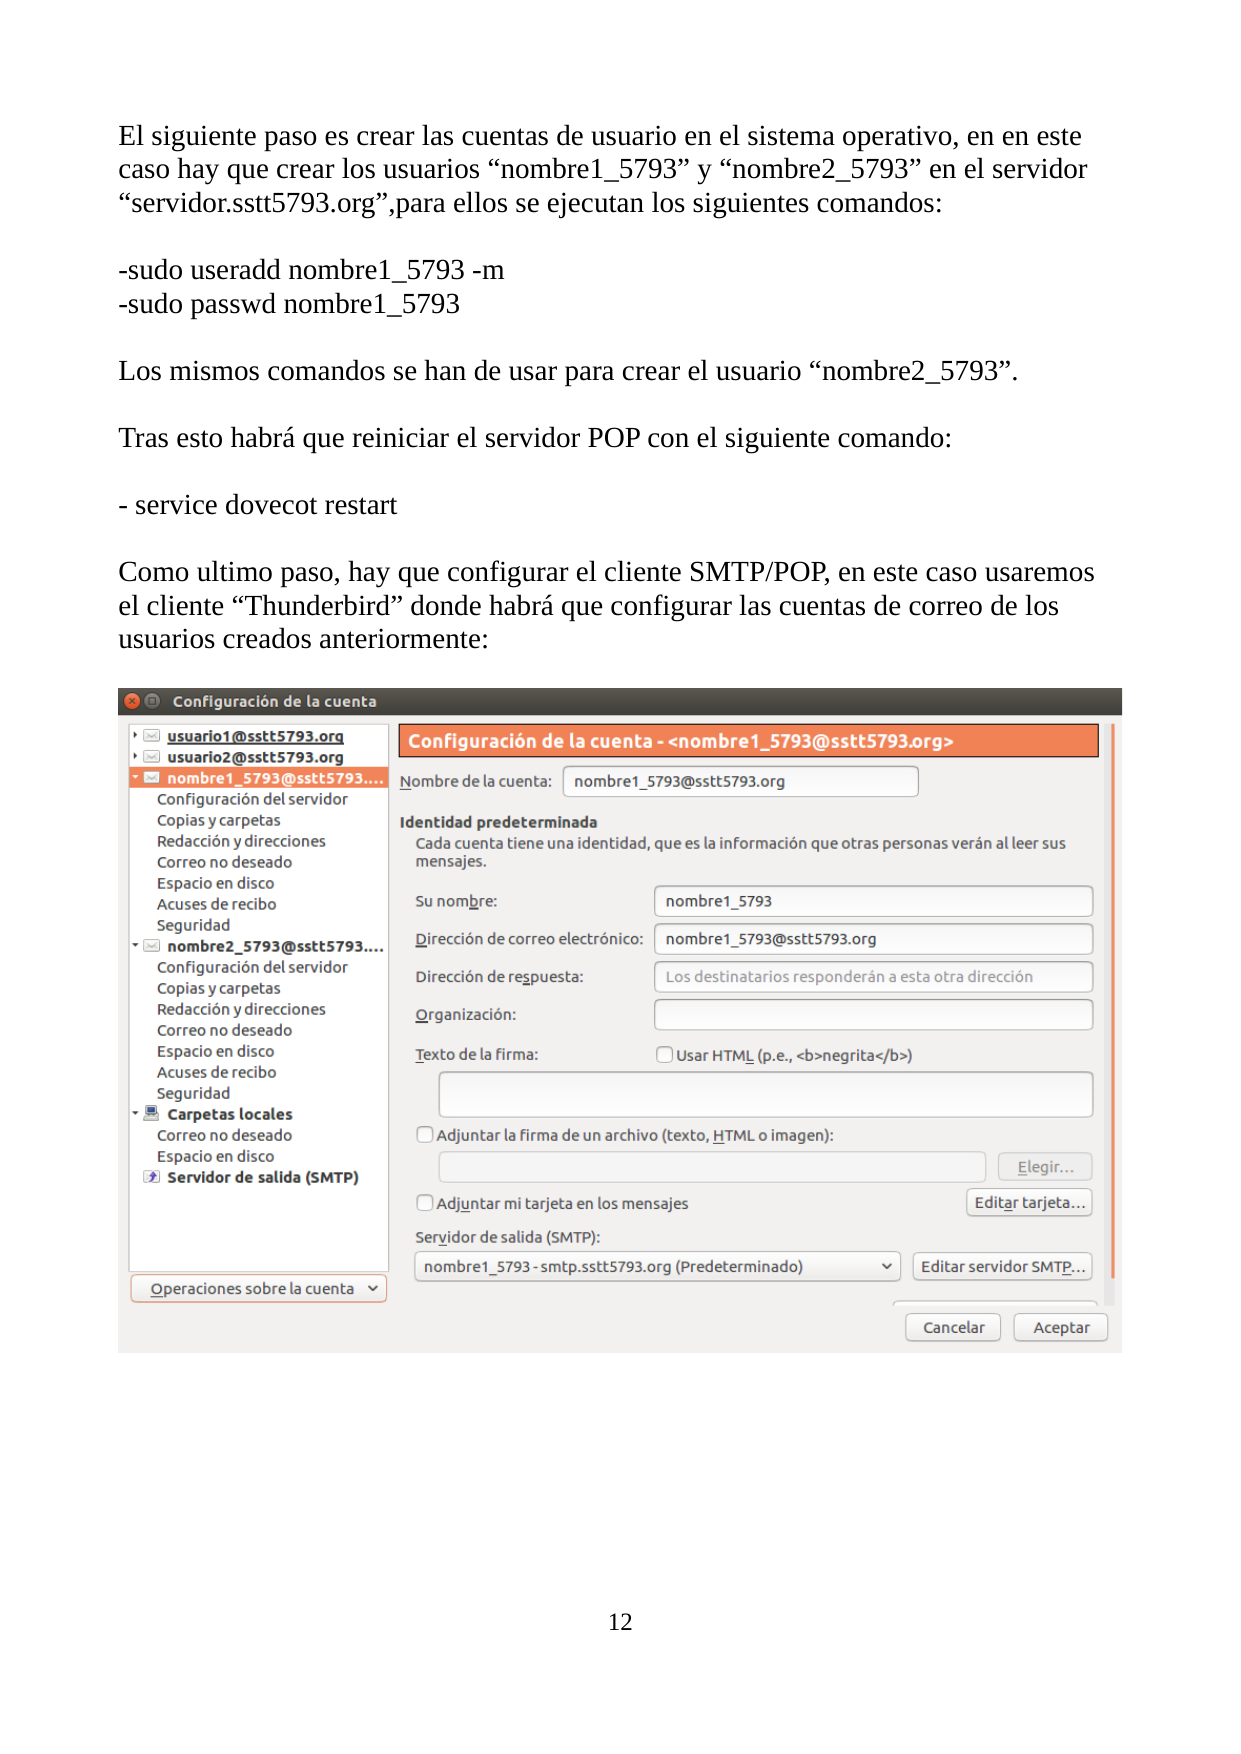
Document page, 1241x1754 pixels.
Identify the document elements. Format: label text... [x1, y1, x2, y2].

text -sudo passwd nombre1_5793 [118, 286, 1122, 319]
text El siguiente paso es crear las cuentas de usuario en el sistema operativo, en en este caso hay que crear los usuarios “nombre1_5793” y “nombre2_5793” en el servidor “servidor.sstt5793.org”,para ellos se ejecutan los siguientes comandos: [118, 118, 1122, 219]
text -sudo useradd nombre1_5793 -m [118, 252, 1122, 286]
text Tras esto habrá que reiniciar el servidor POP con el siguiente comando: [118, 420, 1122, 453]
text Los mismos comandos se han de usar para crear el usuario “nombre2_5793”. [118, 353, 1122, 386]
text Como ultimo paso, hay que configurar el cliente SMTP/POP, en este caso usaremos el cliente “Thunderbird” donde habrá que configurar las cuentas de correo de los usuarios creados anteriormente: [118, 554, 1122, 655]
picture [118, 688, 1123, 1353]
text - service dovecot restart [118, 487, 1122, 521]
